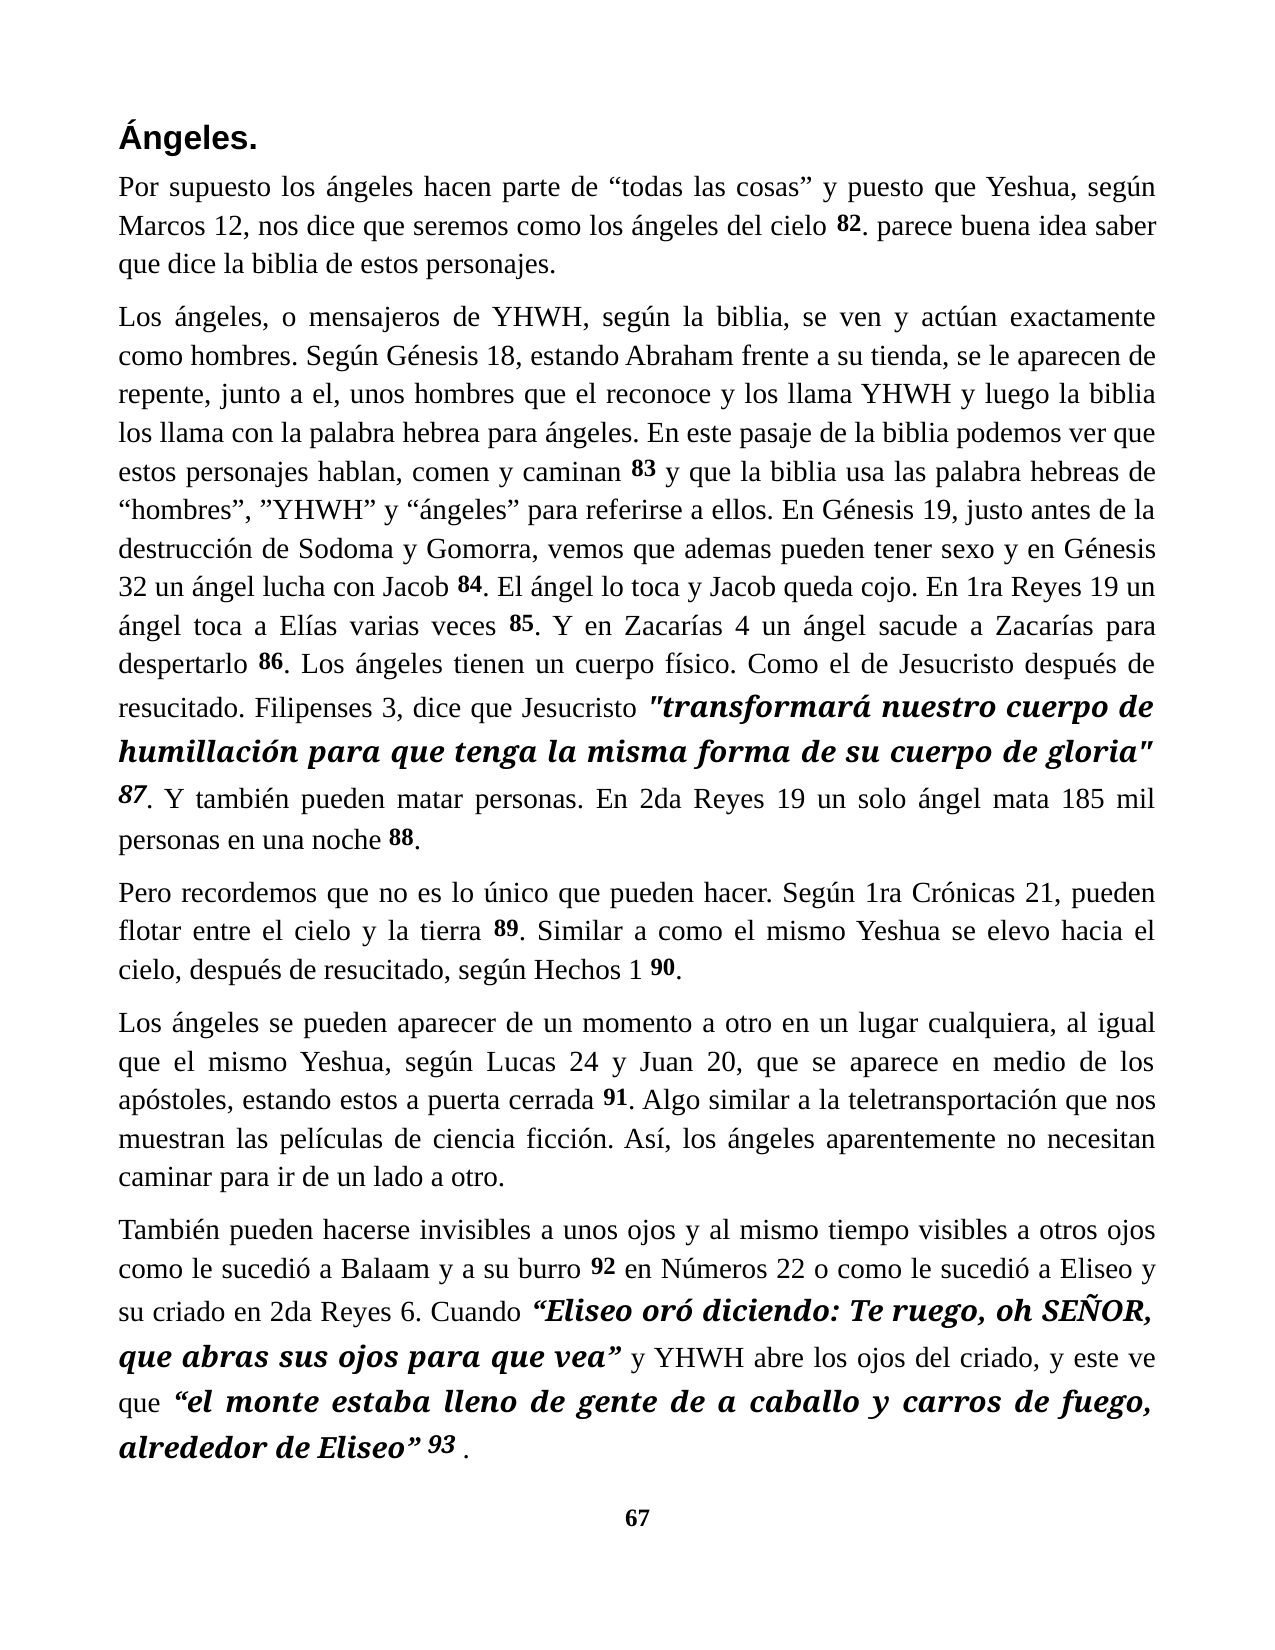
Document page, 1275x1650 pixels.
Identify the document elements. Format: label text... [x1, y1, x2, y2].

text Los ángeles se pueden aparecer de un momento a otro en un lugar cualquiera, al igual que el mismo Yeshua, según Lucas 24 y Juan 20, que se aparece en medio de los apóstoles, estando estos a puerta cerrada . Algo similar a la teletransportación que nos muestran las películas de ciencia ficción. Así, los ángeles aparentemente no necesitan caminar para ir de un lado a otro. [118, 1005, 1157, 1193]
text Pero recordemos que no es lo único que pueden hacer. Según 1ra Crónicas 21, pueden flotar entre el cielo y la tierra . Similar a como el mismo Yeshua se elevo hacia el cielo, después de resucitado, según Hechos 1 . [118, 875, 1157, 986]
text Por supuesto los ángeles hacen parte de “todas las cosas” y puesto que Yeshua, según Marcos 12, nos dice que seremos como los ángeles del cielo . parece buena idea saber que dice la biblia de estos personajes. [118, 169, 1157, 280]
text Los ángeles, o mensajeros de YHWH, según la biblia, se ven y actúan exactamente como hombres. Según Génesis 18, estando Abraham frente a su tienda, se le aparecen de repente, junto a el, unos hombres que el reconoce y los llama YHWH y luego la biblia los llama con la palabra hebrea para ángeles. En este pasaje de la biblia podemos ver que estos personajes hablan, comen y caminan y que la biblia usa las palabra hebreas de “hombres”, ”YHWH” y “ángeles” para referirse a ellos. En Génesis 19, justo antes de la destrucción de Sodoma y Gomorra, vemos que ademas pueden tener sexo y en Génesis 32 un ángel lucha con Jacob . El ángel lo toca y Jacob queda cojo. En 1ra Reyes 19 un ángel toca a Elías varias veces . Y en Zacarías 4 un ángel sacude a Zacarías para despertarlo . Los ángeles tienen un cuerpo físico. Como el de Jesucristo después de resucitado. Filipenses 3, dice que Jesucristo "transformará nuestro cuerpo de humillación para que tenga la misma forma de su cuerpo de gloria" . Y también pueden matar personas. En 2da Reyes 19 un solo ángel mata 185 mil personas en una noche . [118, 299, 1157, 855]
text También pueden hacerse invisibles a unos ojos y al mismo tiempo visibles a otros ojos como le sucedió a Balaam y a su burro en Números 22 o como le sucedió a Eliseo y su criado en 2da Reyes 6. Cuando “Eliseo oró diciendo: Te ruego, oh SEÑOR, que abras sus ojos para que vea” y YHWH abre los ojos del criado, y este ve que “el monte estaba lleno de gente de a caballo y carros de fuego, alrededor de Eliseo” . [118, 1212, 1157, 1467]
subtitle Ángeles. [118, 118, 1157, 157]
